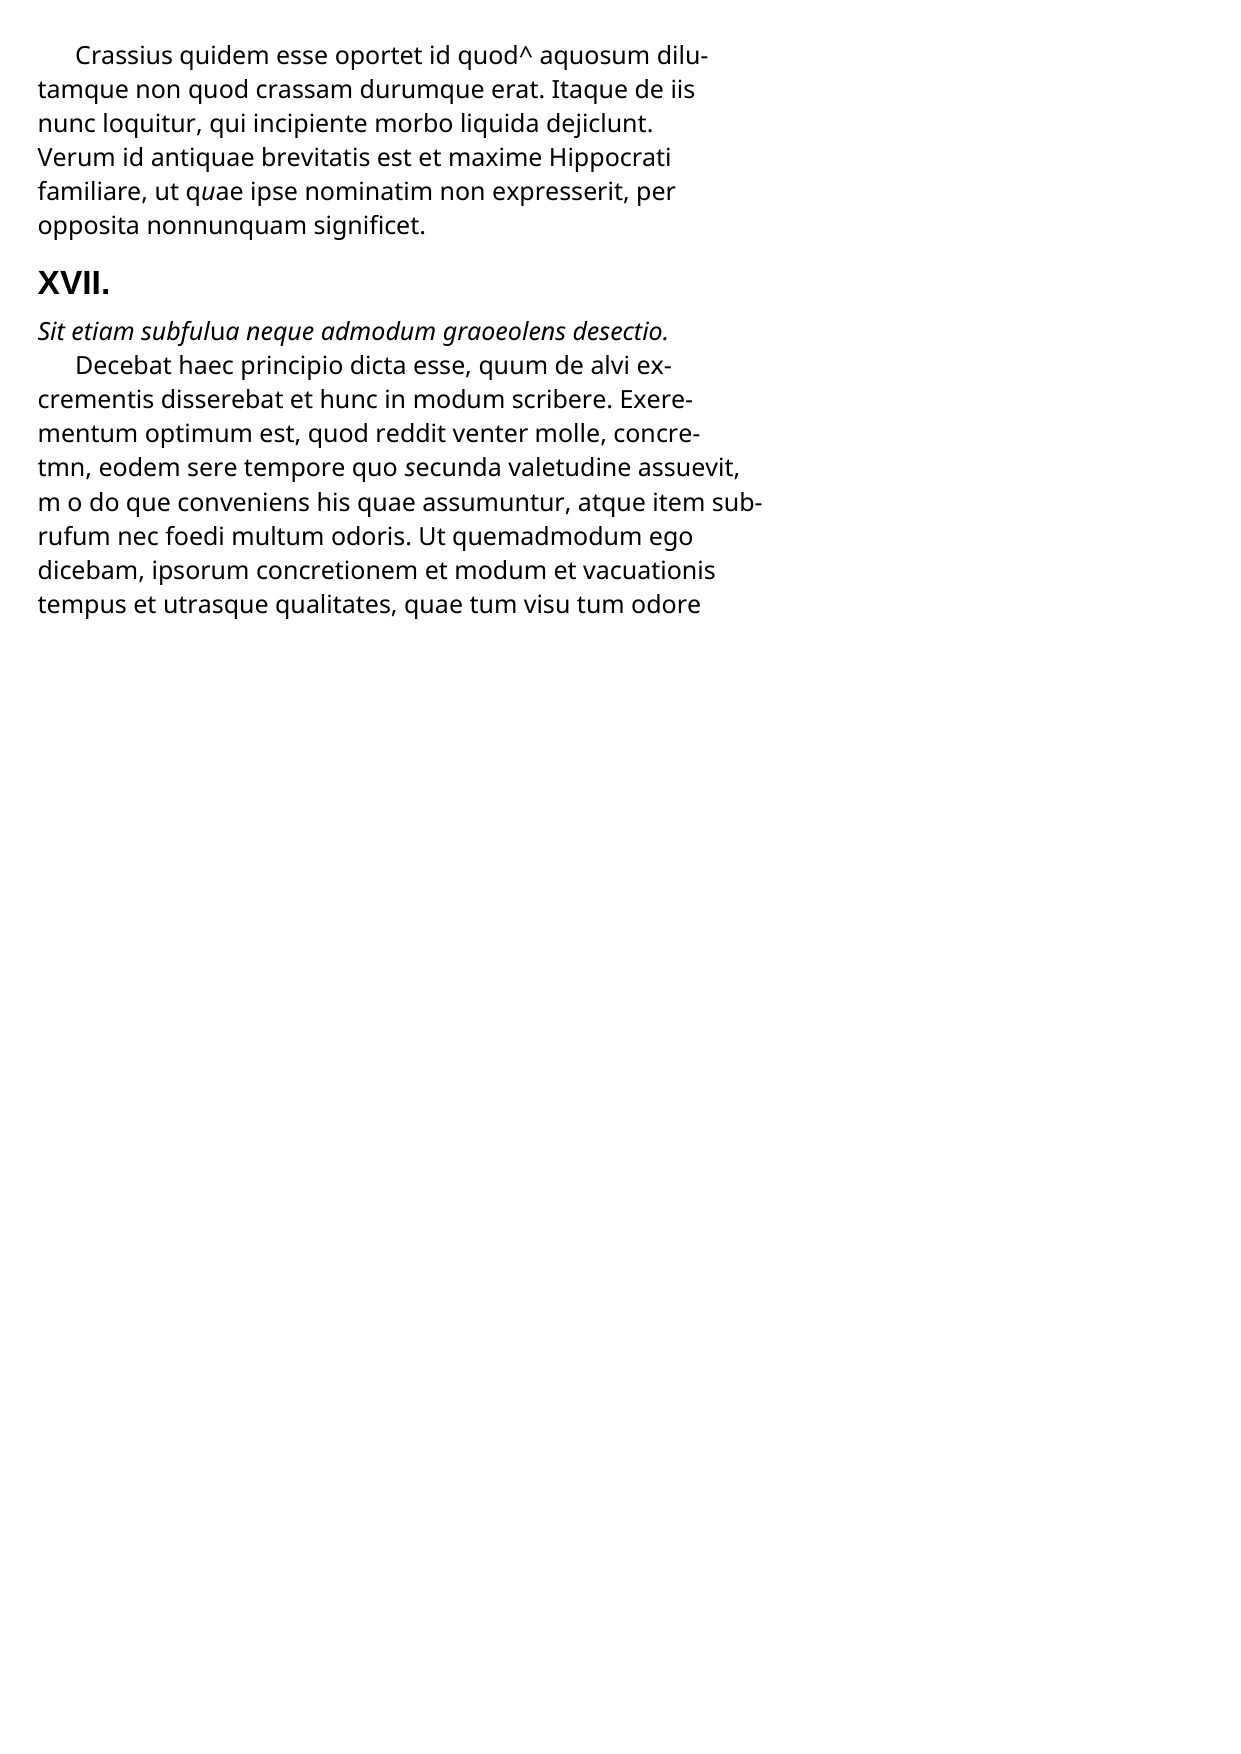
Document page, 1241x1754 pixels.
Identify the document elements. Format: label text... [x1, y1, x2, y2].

subtitle XVII. [37, 263, 1203, 301]
text Sit etiam subfulua neque admodum graoeolens desectio. [37, 314, 1203, 348]
text Crassius quidem esse oportet id quod^ aquosum dilu- tamque non quod crassam durumque erat. Itaque de iis nunc loquitur, qui incipiente morbo liquida dejiclunt. Verum id antiquae brevitatis est et maxime Hippocrati familiare, ut quae ipse nominatim non expresserit, per opposita nonnunquam significet. [37, 37, 1203, 242]
text Decebat haec principio dicta esse, quum de alvi ex- crementis disserebat et hunc in modum scribere. Exere- mentum optimum est, quod reddit venter molle, concre- tmn, eodem sere tempore quo secunda valetudine assuevit, m o do que conveniens his quae assumuntur, atque item sub- rufum nec foedi multum odoris. Ut quemadmodum ego dicebam, ipsorum concretionem et modum et vacuationis tempus et utrasque qualitates, quae tum visu tum odore [37, 348, 1203, 620]
